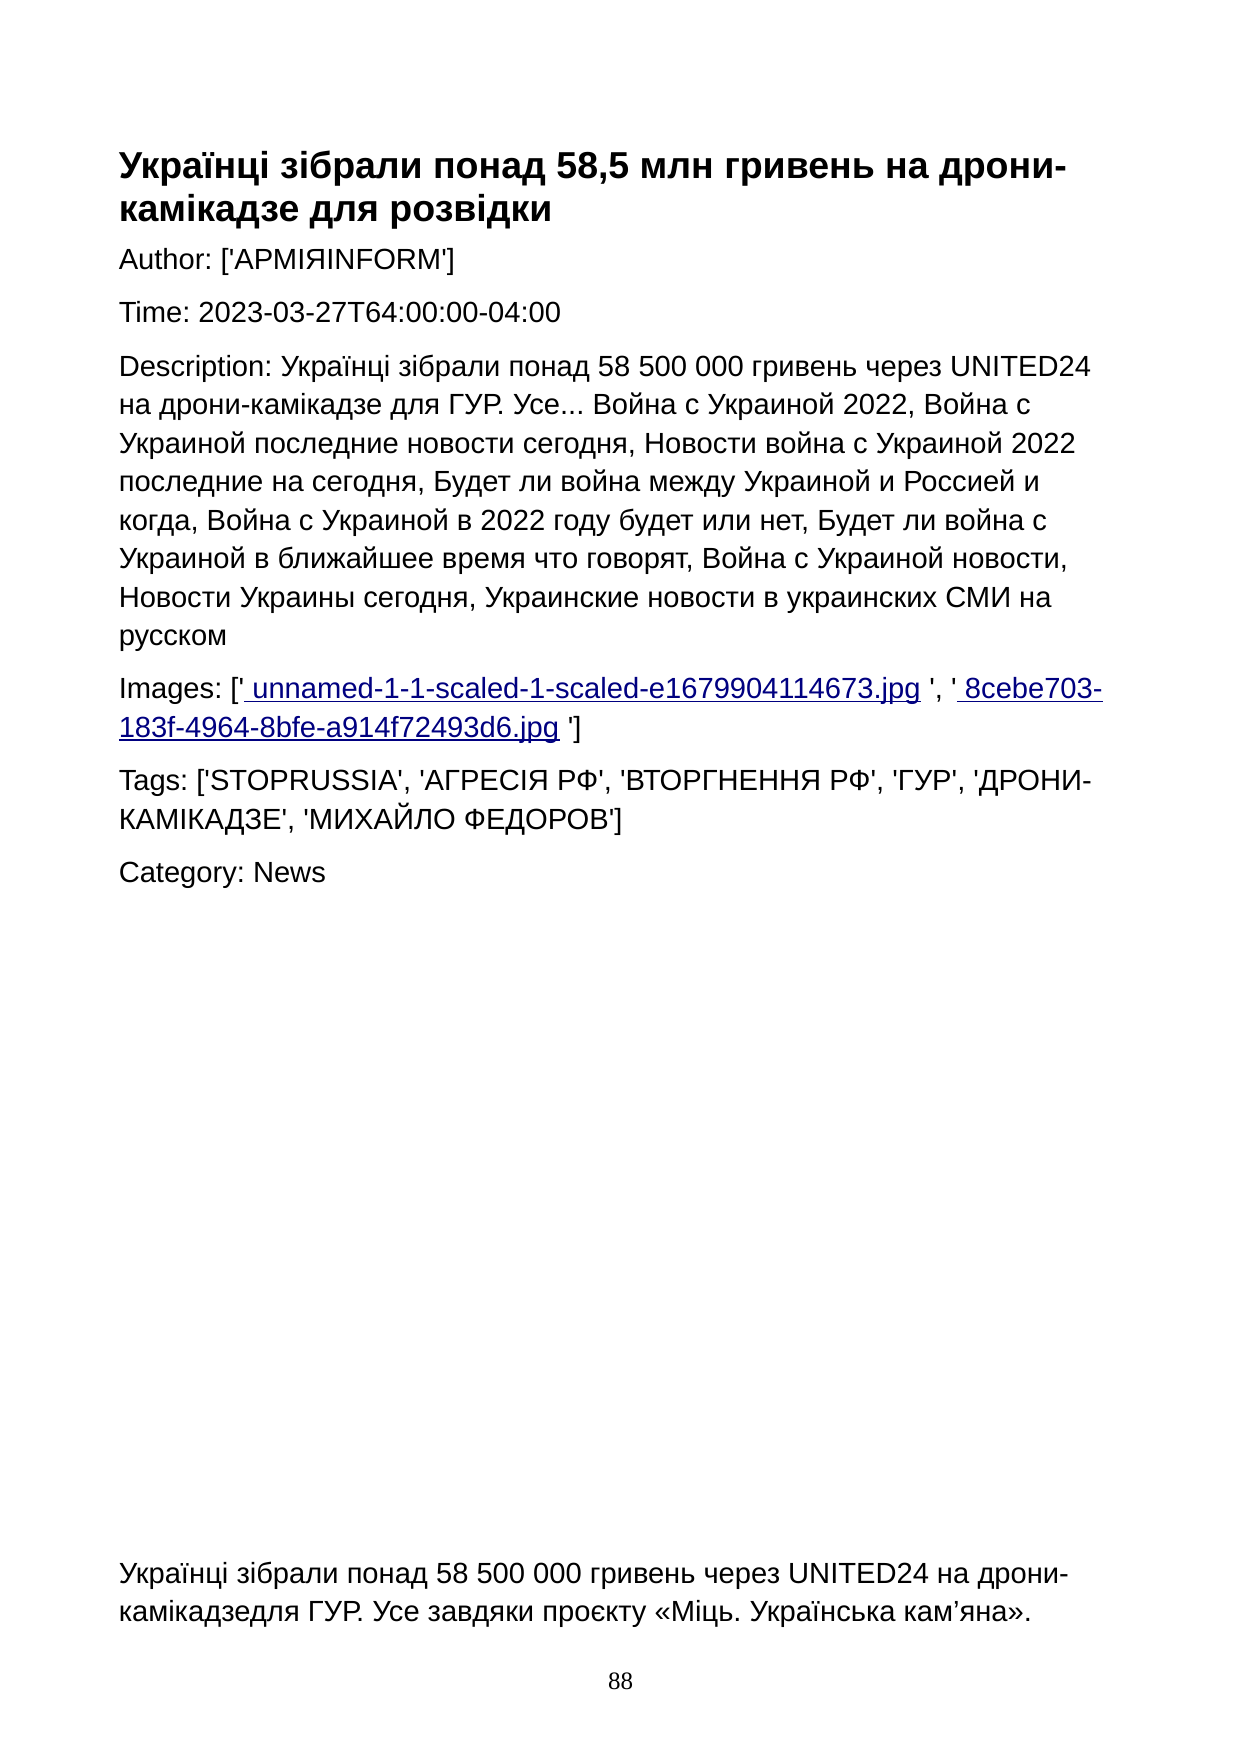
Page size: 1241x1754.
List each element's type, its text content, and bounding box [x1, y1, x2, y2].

text Category: News [118, 855, 1122, 888]
subtitle Українці зібрали понад 58,5 млн гривень на дрони-камікадзе для розвідки [118, 143, 1122, 230]
text Time: 2023-03-27T64:00:00-04:00 [118, 295, 1122, 329]
text Description: Українці зібрали понад 58 500 000 гривень через UNITED24 на дрони-камікадзе для ГУР. Усе... Война с Украиной 2022, Война с Украиной последние новости сегодня, Новости война с Украиной 2022 последние на сегодня, Будет ли война между Украиной и Россией и когда, Война с Украиной в 2022 году будет или нет, Будет ли война с Украиной в ближайшее время что говорят, Война с Украиной новости, Новости Украины сегодня, Украинские новости в украинских СМИ на русском [118, 348, 1122, 652]
text Українці зібрали понад 58 500 000 гривень через UNITED24 на дрони-камікадзедля ГУР. Усе завдяки проєкту «Міць. Українська кам’яна». [118, 1556, 1122, 1628]
text Tags: ['STOPRUSSIA', 'АГРЕСІЯ РФ', 'ВТОРГНЕННЯ РФ', 'ГУР', 'ДРОНИ-КАМІКАДЗЕ', 'МИХАЙЛО ФЕДОРОВ'] [118, 763, 1122, 835]
text Author: ['АРМІЯINFORM'] [118, 242, 1122, 276]
text Images: [' unnamed-1-1-scaled-1-scaled-e1679904114673.jpg ', ' 8cebe703-183f-4964-8bfe-a914f72493d6.jpg '] [118, 671, 1122, 743]
